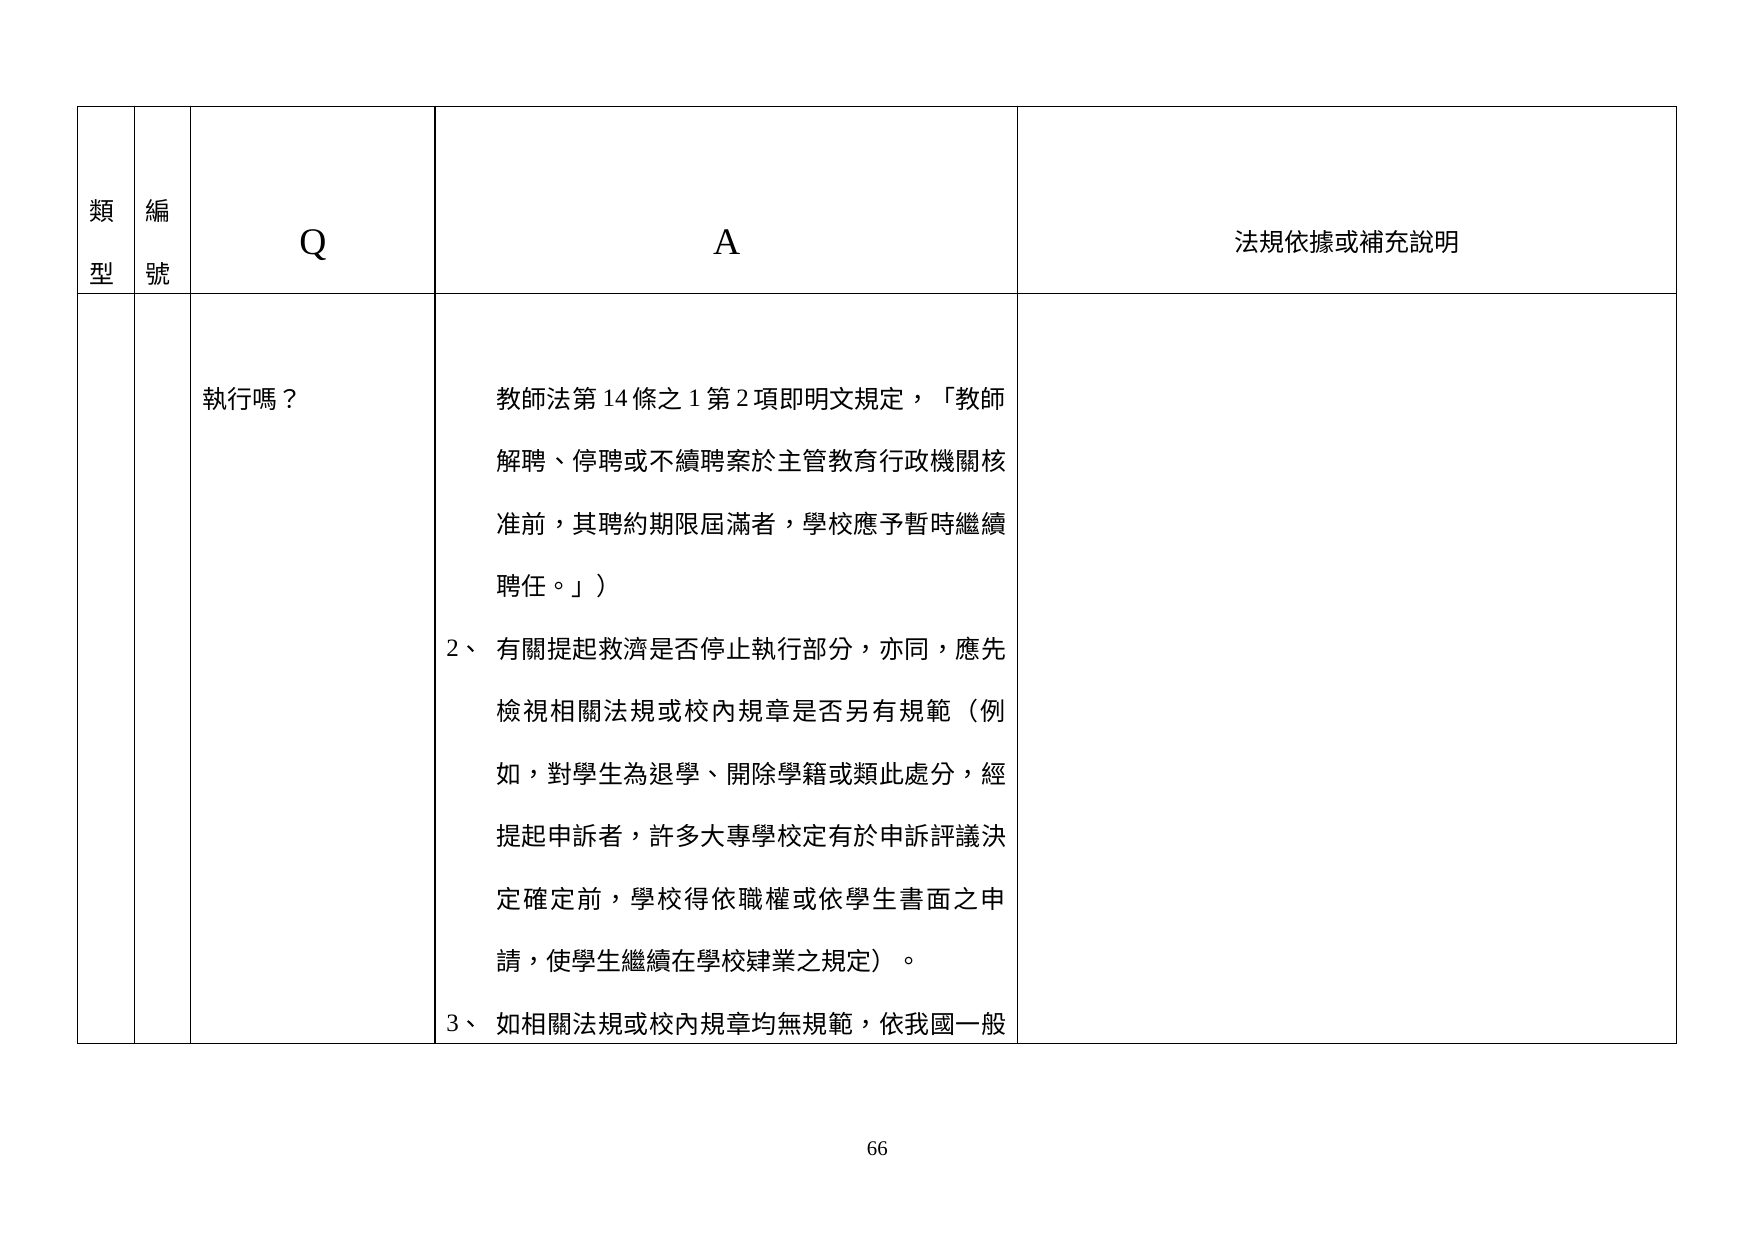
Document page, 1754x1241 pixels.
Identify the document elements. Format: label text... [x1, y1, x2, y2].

table_cell [1018, 294, 1676, 1043]
table_header A [436, 107, 1017, 293]
table_cell [135, 294, 190, 1043]
table_cell [78, 294, 134, 1043]
table_header 類型 [78, 107, 134, 293]
table_header Q [191, 107, 434, 293]
table_header 編號 [135, 107, 190, 293]
table_cell 執行嗎？ [191, 294, 434, 1043]
table_header 法規依據或補充說明 [1018, 107, 1676, 293]
table_cell 教師法第14條之1第2項即明文規定，「教師解聘、停聘或不續聘案於主管教育行政機關核准前，其聘約期限屆滿者，學校應予暫時繼續聘任。」） 有關提起救濟是否停止執行部分，亦同，應先檢視相關法規或校內規章是否另有規範（例如，對學生為退學、開除學籍或類此處分，經提起申訴者，許多大專學校定有於申訴評議決定確定前，學校得依職權或依學生書面之申請，使學生繼續在學校肄業之規定）。 如相關法規或校內規章均無規範，依我國一般 [436, 294, 1017, 1043]
